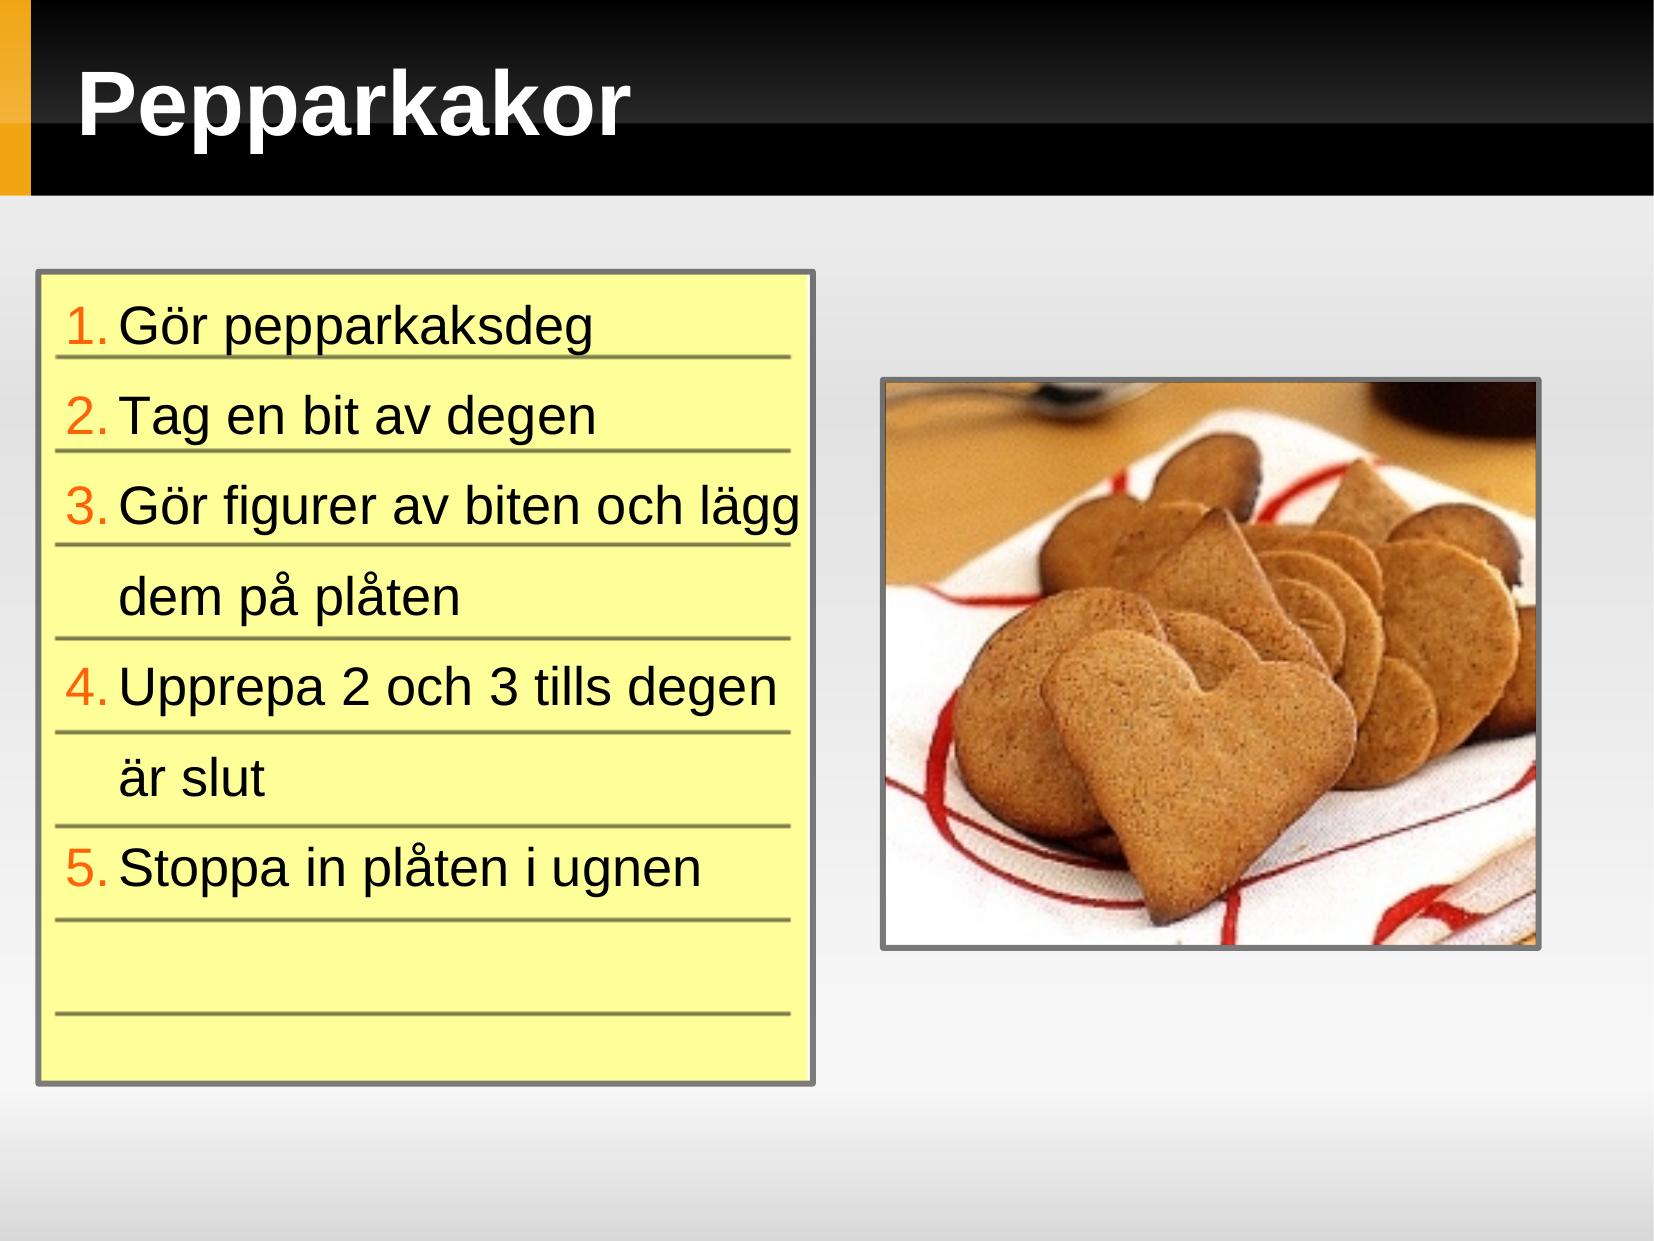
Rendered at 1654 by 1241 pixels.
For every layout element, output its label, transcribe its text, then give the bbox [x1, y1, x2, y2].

list Gör pepparkaksdeg Tag en bit av degen Gör figurer av biten och lägg dem på plåten Upprepa 2 och 3 tills degen är slut Stoppa in plåten i ugnen [47, 295, 815, 1094]
title Pepparkakor [76, 0, 1565, 208]
picture [0, 0, 1654, 1241]
